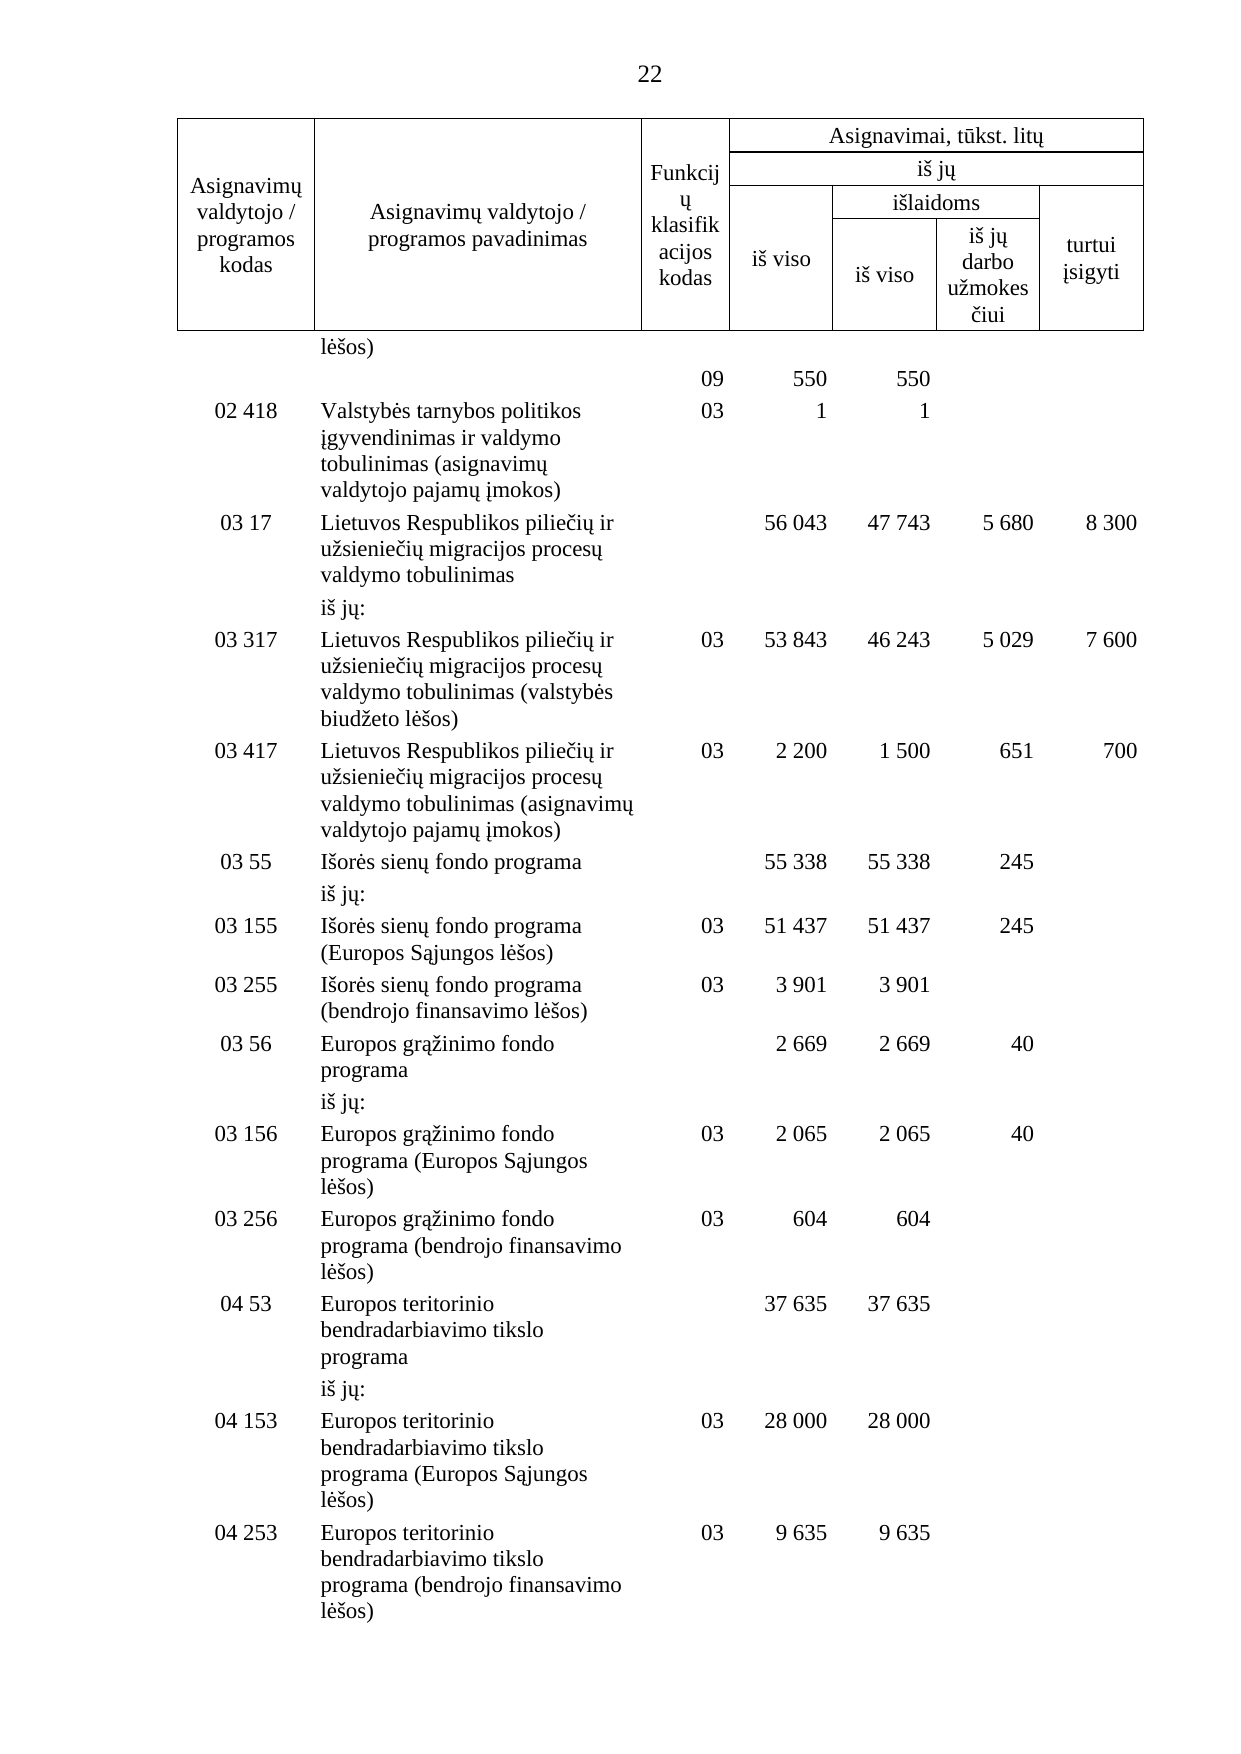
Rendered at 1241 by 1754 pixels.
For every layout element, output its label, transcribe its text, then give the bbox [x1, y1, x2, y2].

table_cell 55 338 [730, 845, 833, 877]
table_cell [730, 1085, 833, 1117]
table_cell Europos teritorinio bendradarbiavimo tikslo programa (bendrojo finansavimo lėšos) [315, 1516, 641, 1627]
table_cell iš jų: [315, 878, 641, 910]
table_cell turtui įsigyti [1040, 186, 1143, 330]
table_cell 04 53 [177, 1287, 314, 1372]
table_cell 550 [730, 362, 833, 394]
table_cell [936, 1287, 1039, 1372]
table_cell 03 [641, 1118, 729, 1202]
table_cell [177, 878, 314, 910]
table_cell 8 300 [1040, 506, 1143, 591]
table_cell 03 [641, 1404, 729, 1516]
table_cell [1040, 1287, 1143, 1372]
table_cell [641, 506, 729, 591]
table_cell 28 000 [833, 1404, 936, 1516]
table_cell 7 600 [1040, 623, 1143, 734]
table_cell 03 [641, 734, 729, 845]
table_cell iš jų: [315, 591, 641, 623]
table_cell [177, 331, 314, 362]
table_cell [730, 1372, 833, 1404]
table_cell 37 635 [730, 1287, 833, 1372]
table_cell 53 843 [730, 623, 833, 734]
table_header Asignavimai, tūkst. litų [730, 119, 1143, 151]
table_cell 03 156 [177, 1118, 314, 1202]
table_cell [641, 878, 729, 910]
table_cell [833, 331, 936, 362]
table_cell 04 253 [177, 1516, 314, 1627]
table_cell Europos teritorinio bendradarbiavimo tikslo programa (Europos Sąjungos lėšos) [315, 1404, 641, 1516]
table_cell iš viso [833, 219, 936, 330]
table_cell [641, 331, 729, 362]
table_cell [833, 878, 936, 910]
table_cell 2 200 [730, 734, 833, 845]
table_cell [730, 591, 833, 623]
table_cell 604 [833, 1203, 936, 1287]
table_cell [936, 395, 1039, 506]
table_header Asignavimų valdytojo / programos kodas [178, 119, 314, 330]
table_cell [1040, 362, 1143, 394]
table_cell iš jų: [315, 1372, 641, 1404]
table_cell iš viso [730, 186, 832, 330]
table_cell [1040, 1372, 1143, 1404]
table_cell 03 17 [177, 506, 314, 591]
table_cell [177, 1085, 314, 1117]
table_cell [1040, 1027, 1143, 1085]
table_cell 3 901 [730, 968, 833, 1027]
table_cell [936, 362, 1039, 394]
table_cell 03 317 [177, 623, 314, 734]
table_cell 03 255 [177, 968, 314, 1027]
table_cell 03 [641, 623, 729, 734]
table_cell [833, 591, 936, 623]
table_cell 03 [641, 1203, 729, 1287]
table_cell [641, 845, 729, 877]
table_cell 51 437 [833, 910, 936, 968]
table_cell [936, 1085, 1039, 1117]
table_cell [936, 968, 1039, 1027]
table_cell [641, 1085, 729, 1117]
table_cell 2 065 [730, 1118, 833, 1202]
table_cell Lietuvos Respublikos piliečių ir užsieniečių migracijos procesų valdymo tobulinimas (valstybės biudžeto lėšos) [315, 623, 641, 734]
table_cell 245 [936, 910, 1039, 968]
table_cell 1 [833, 395, 936, 506]
table_cell 03 [641, 910, 729, 968]
table_cell iš jų [730, 153, 1143, 184]
table_cell [936, 1203, 1039, 1287]
table_cell 2 065 [833, 1118, 936, 1202]
table_cell 5 680 [936, 506, 1039, 591]
table_cell 5 029 [936, 623, 1039, 734]
table_cell 2 669 [730, 1027, 833, 1085]
table_cell [1040, 968, 1143, 1027]
table_cell 3 901 [833, 968, 936, 1027]
table_cell 47 743 [833, 506, 936, 591]
table_cell iš jų darbo užmokesčiui [937, 219, 1039, 330]
table_cell [730, 331, 833, 362]
table_cell Valstybės tarnybos politikos įgyvendinimas ir valdymo tobulinimas (asignavimų valdytojo pajamų įmokos) [315, 395, 641, 506]
table_cell [177, 1372, 314, 1404]
table_cell Lietuvos Respublikos piliečių ir užsieniečių migracijos procesų valdymo tobulinimas (asignavimų valdytojo pajamų įmokos) [315, 734, 641, 845]
table_cell 03 [641, 968, 729, 1027]
table_cell [641, 1372, 729, 1404]
table_cell Lietuvos Respublikos piliečių ir užsieniečių migracijos procesų valdymo tobulinimas [315, 506, 641, 591]
table_cell [833, 1372, 936, 1404]
table_cell Išorės sienų fondo programa (Europos Sąjungos lėšos) [315, 910, 641, 968]
table_cell [1040, 331, 1143, 362]
table_cell 51 437 [730, 910, 833, 968]
table_cell 1 [730, 395, 833, 506]
table_header Funkcijų klasifikacijos kodas [642, 119, 729, 330]
table_cell 04 153 [177, 1404, 314, 1516]
table_cell [936, 331, 1039, 362]
table_cell 9 635 [833, 1516, 936, 1627]
table_cell 03 417 [177, 734, 314, 845]
table_cell [177, 362, 314, 394]
table_cell [833, 1085, 936, 1117]
table_cell 09 [641, 362, 729, 394]
table_cell 03 [641, 1516, 729, 1627]
table_cell 03 56 [177, 1027, 314, 1085]
table_cell 245 [936, 845, 1039, 877]
table_cell iš jų: [315, 1085, 641, 1117]
table_cell 700 [1040, 734, 1143, 845]
table_cell 9 635 [730, 1516, 833, 1627]
table_cell 55 338 [833, 845, 936, 877]
table_cell 03 [641, 395, 729, 506]
table_cell [1040, 1404, 1143, 1516]
table_cell [936, 1372, 1039, 1404]
table_cell Europos grąžinimo fondo programa [315, 1027, 641, 1085]
table_cell 56 043 [730, 506, 833, 591]
table_cell [1040, 395, 1143, 506]
table_cell [936, 1404, 1039, 1516]
table_cell [1040, 878, 1143, 910]
table_cell [1040, 1516, 1143, 1627]
table_cell 550 [833, 362, 936, 394]
table_cell 03 55 [177, 845, 314, 877]
table_cell Išorės sienų fondo programa (bendrojo finansavimo lėšos) [315, 968, 641, 1027]
table_cell 2 669 [833, 1027, 936, 1085]
table_cell išlaidoms [833, 186, 1039, 218]
table_cell [936, 1516, 1039, 1627]
table_cell 03 155 [177, 910, 314, 968]
table_cell [641, 1027, 729, 1085]
table_cell [177, 591, 314, 623]
table_cell Europos grąžinimo fondo programa (bendrojo finansavimo lėšos) [315, 1203, 641, 1287]
table_cell 1 500 [833, 734, 936, 845]
table_cell lėšos) [315, 331, 641, 362]
table_cell 02 418 [177, 395, 314, 506]
table_cell 651 [936, 734, 1039, 845]
table_cell 40 [936, 1027, 1039, 1085]
table_cell [1040, 1118, 1143, 1202]
table_cell [1040, 910, 1143, 968]
table_cell [315, 362, 641, 394]
table_cell Europos grąžinimo fondo programa (Europos Sąjungos lėšos) [315, 1118, 641, 1202]
table_cell 40 [936, 1118, 1039, 1202]
table_cell [641, 591, 729, 623]
table_cell 03 256 [177, 1203, 314, 1287]
table_cell [730, 878, 833, 910]
table_cell [1040, 1085, 1143, 1117]
table_cell [1040, 845, 1143, 877]
table_cell 28 000 [730, 1404, 833, 1516]
table_cell [1040, 591, 1143, 623]
table_header Asignavimų valdytojo / programos pavadinimas [315, 119, 641, 330]
table_cell [641, 1287, 729, 1372]
table_cell [936, 591, 1039, 623]
table_cell [1040, 1203, 1143, 1287]
table_cell 46 243 [833, 623, 936, 734]
table_cell Europos teritorinio bendradarbiavimo tikslo programa [315, 1287, 641, 1372]
table_cell [936, 878, 1039, 910]
table_cell Išorės sienų fondo programa [315, 845, 641, 877]
table_cell 37 635 [833, 1287, 936, 1372]
table_cell 604 [730, 1203, 833, 1287]
